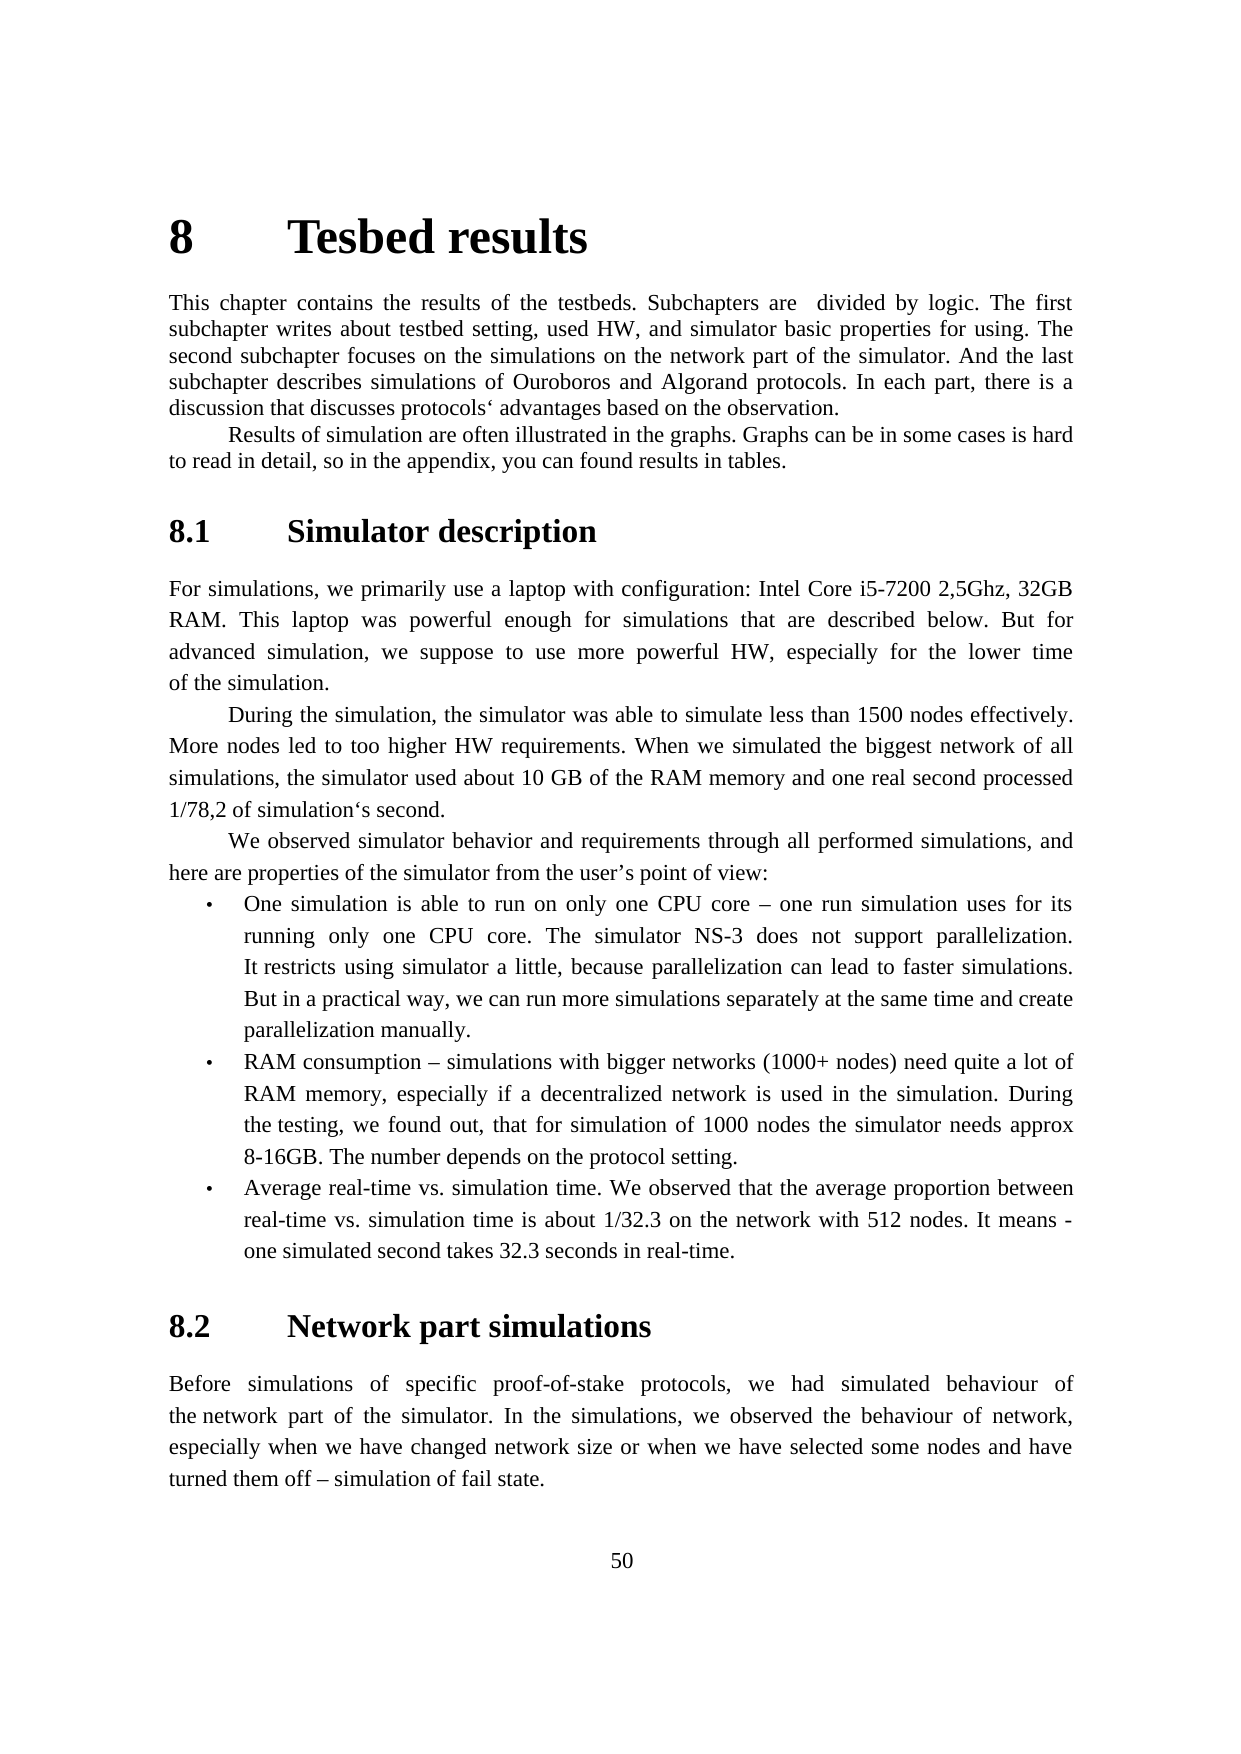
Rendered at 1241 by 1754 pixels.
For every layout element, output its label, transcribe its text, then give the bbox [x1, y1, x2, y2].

list Average real-time vs. simulation time. We observed that the average proportion between real-time vs. simulation time is about 1/32.3 on the network with 512 nodes. It means - one simulated second takes 32.3 seconds in real-time. [206, 1174, 1075, 1264]
subtitle Tesbed results [169, 207, 1075, 264]
text This chapter contains the results of the testbeds. Subchapters are divided by logic. The first subchapter writes about testbed setting, used HW, and simulator basic properties for using. The second subchapter focuses on the simulations on the network part of the simulator. And the last subchapter describes simulations of Ouroboros and Algorand protocols. In each part, there is a discussion that discusses protocols‘ advantages based on the observation. [169, 289, 1075, 421]
text For simulations, we primarily use a laptop with configuration: Intel Core i5-7200 2,5Ghz, 32GB RAM. This laptop was powerful enough for simulations that are described below. But for advanced simulation, we suppose to use more powerful HW, especially for the lower time of the simulation. [169, 575, 1075, 696]
subtitle Network part simulations [169, 1307, 1075, 1345]
list RAM consumption – simulations with bigger networks (1000+ nodes) need quite a lot of RAM memory, especially if a decentralized network is used in the simulation. During the testing, we found out, that for simulation of 1000 nodes the simulator needs approx 8‑16GB. The number depends on the protocol setting. [206, 1048, 1075, 1169]
text During the simulation, the simulator was able to simulate less than 1500 nodes effectively. More nodes led to too higher HW requirements. When we simulated the biggest network of all simulations, the simulator used about 10 GB of the RAM memory and one real second processed 1/78,2 of simulation‘s second. [169, 701, 1075, 822]
list One simulation is able to run on only one CPU core – one run simulation uses for its running only one CPU core. The simulator NS-3 does not support parallelization. It restricts using simulator a little, because parallelization can lead to faster simulations. But in a practical way, we can run more simulations separately at the same time and create parallelization manually. [206, 890, 1075, 1043]
subtitle Simulator description [169, 511, 1075, 549]
text Results of simulation are often illustrated in the graphs. Graphs can be in some cases is hard to read in detail, so in the appendix, you can found results in tables. [169, 421, 1075, 473]
text We observed simulator behavior and requirements through all performed simulations, and here are properties of the simulator from the user’s point of view: [169, 827, 1075, 885]
text Before simulations of specific proof-of-stake protocols, we had simulated behaviour of the network part of the simulator. In the simulations, we observed the behaviour of network, especially when we have changed network size or when we have selected some nodes and have turned them off – simulation of fail state. [169, 1370, 1075, 1491]
